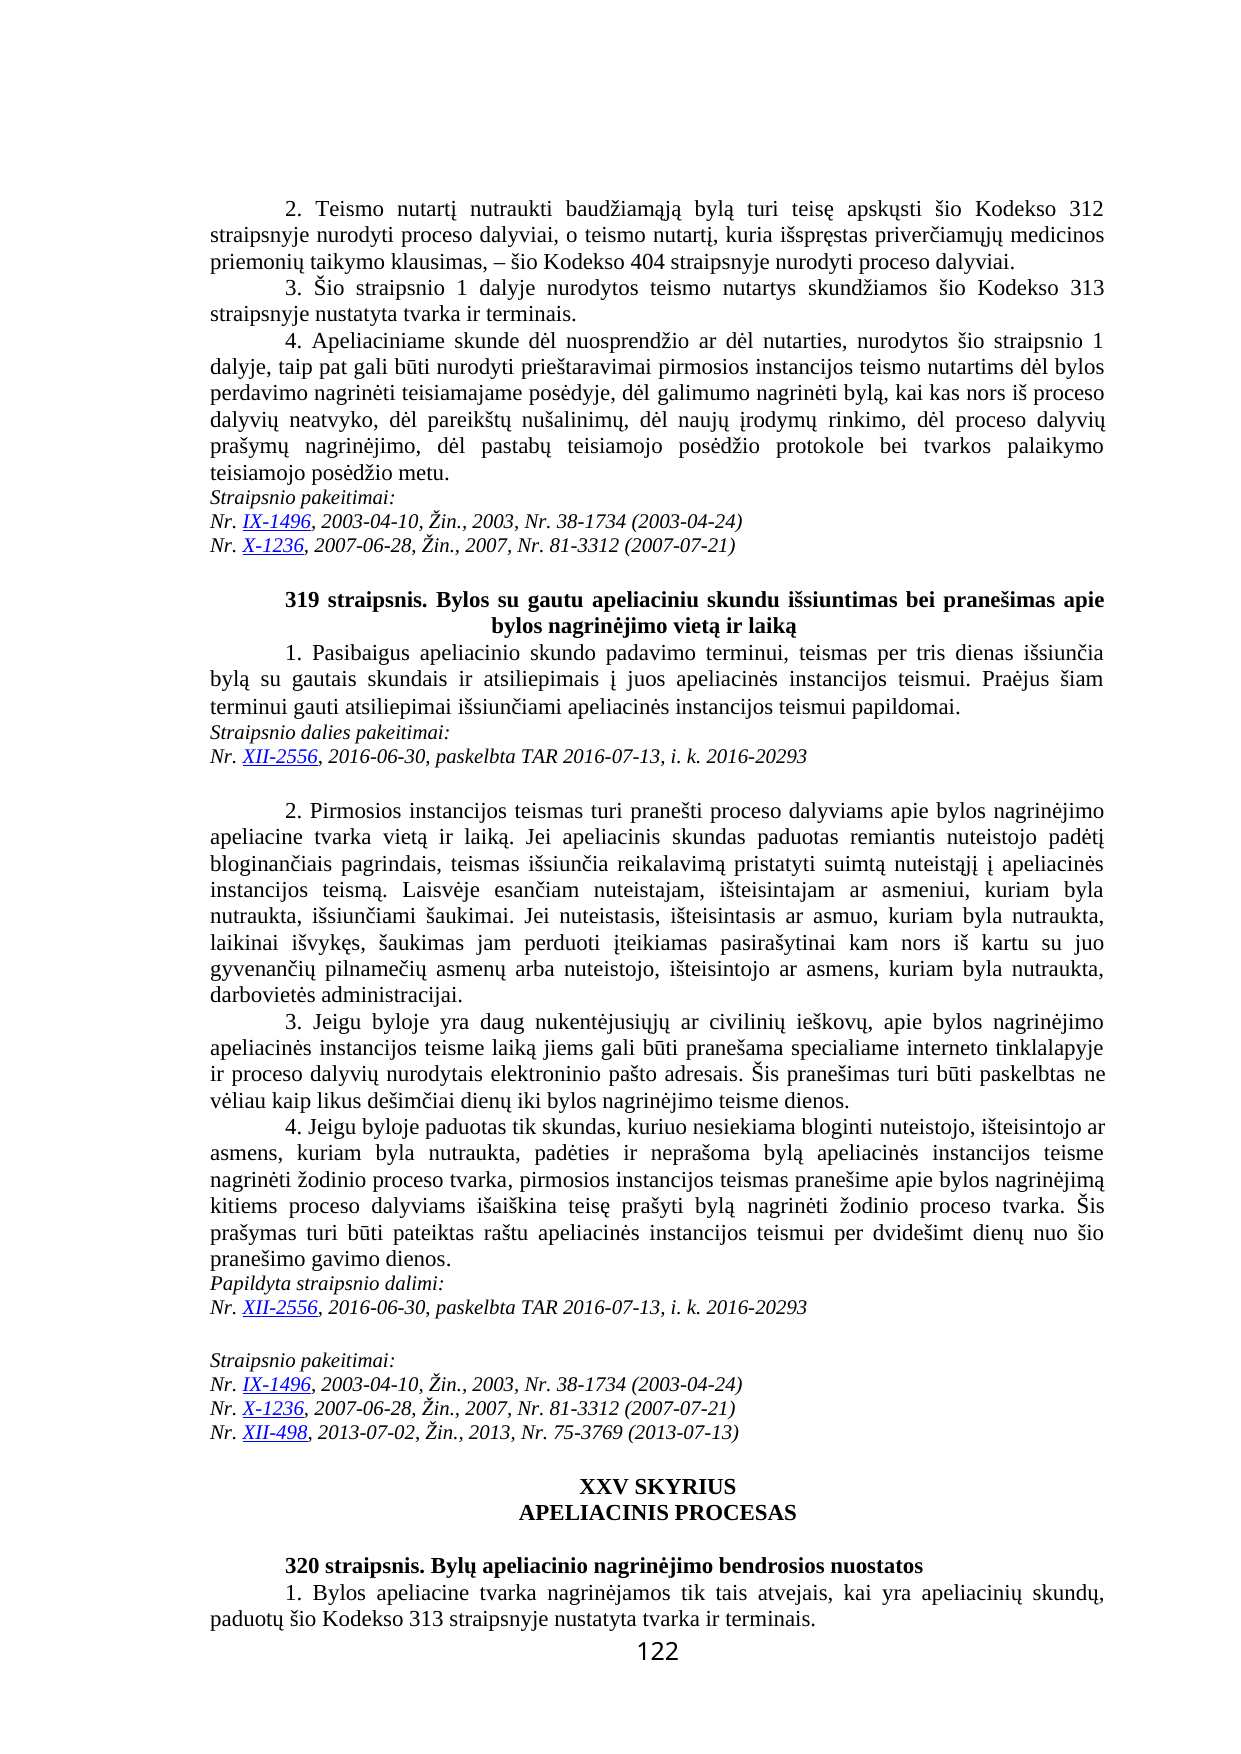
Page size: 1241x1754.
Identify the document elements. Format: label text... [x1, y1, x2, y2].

text XXV skyrius [210, 1473, 1106, 1499]
text 4. Apeliaciniame skunde dėl nuosprendžio ar dėl nutarties, nurodytos šio straipsnio 1 dalyje, taip pat gali būti nurodyti prieštaravimai pirmosios instancijos teismo nutartims dėl bylos perdavimo nagrinėti teisiamajame posėdyje, dėl galimumo nagrinėti bylą, kai kas nors iš proceso dalyvių neatvyko, dėl pareikštų nušalinimų, dėl naujų įrodymų rinkimo, dėl proceso dalyvių prašymų nagrinėjimo, dėl pastabų teisiamojo posėdžio protokole bei tvarkos palaikymo teisiamojo posėdžio metu. [210, 327, 1106, 485]
text 2. Pirmosios instancijos teismas turi pranešti proceso dalyviams apie bylos nagrinėjimo apeliacine tvarka vietą ir laiką. Jei apeliacinis skundas paduotas remiantis nuteistojo padėtį bloginančiais pagrindais, teismas išsiunčia reikalavimą pristatyti suimtą nuteistąjį į apeliacinės instancijos teismą. Laisvėje esančiam nuteistajam, išteisintajam ar asmeniui, kuriam byla nutraukta, išsiunčiami šaukimai. Jei nuteistasis, išteisintasis ar asmuo, kuriam byla nutraukta, laikinai išvykęs, šaukimas jam perduoti įteikiamas pasirašytinai kam nors iš kartu su juo gyvenančių pilnamečių asmenų arba nuteistojo, išteisintojo ar asmens, kuriam byla nutraukta, darbovietės administracijai. [210, 797, 1106, 1008]
text Nr. IX-1496, 2003-04-10, Žin., 2003, Nr. 38-1734 (2003-04-24) [210, 509, 1106, 533]
text Nr. IX-1496, 2003-04-10, Žin., 2003, Nr. 38-1734 (2003-04-24) [210, 1372, 1106, 1396]
text Straipsnio dalies pakeitimai: [210, 720, 1106, 744]
text Nr. XII-2556, 2016-06-30, paskelbta TAR 2016-07-13, i. k. 2016-20293 [210, 744, 1106, 768]
text 320 straipsnis. Bylų apeliacinio nagrinėjimo bendrosios nuostatos [210, 1552, 1106, 1578]
text 3. Šio straipsnio 1 dalyje nurodytos teismo nutartys skundžiamos šio Kodekso 313 straipsnyje nustatyta tvarka ir terminais. [210, 274, 1106, 327]
text Straipsnio pakeitimai: [210, 485, 1106, 509]
text 2. Teismo nutartį nutraukti baudžiamąją bylą turi teisę apskųsti šio Kodekso 312 straipsnyje nurodyti proceso dalyviai, o teismo nutartį, kuria išspręstas priverčiamųjų medicinos priemonių taikymo klausimas, – šio Kodekso 404 straipsnyje nurodyti proceso dalyviai. [210, 195, 1106, 274]
text Nr. X-1236, 2007-06-28, Žin., 2007, Nr. 81-3312 (2007-07-21) [210, 533, 1106, 557]
text Apeliacinis procesas [210, 1499, 1106, 1526]
text 3. Jeigu byloje yra daug nukentėjusiųjų ar civilinių ieškovų, apie bylos nagrinėjimo apeliacinės instancijos teisme laiką jiems gali būti pranešama specialiame interneto tinklalapyje ir proceso dalyvių nurodytais elektroninio pašto adresais. Šis pranešimas turi būti paskelbtas ne vėliau kaip likus dešimčiai dienų iki bylos nagrinėjimo teisme dienos. [210, 1008, 1106, 1113]
text 4. Jeigu byloje paduotas tik skundas, kuriuo nesiekiama bloginti nuteistojo, išteisintojo ar asmens, kuriam byla nutraukta, padėties ir neprašoma bylą apeliacinės instancijos teisme nagrinėti žodinio proceso tvarka, pirmosios instancijos teismas pranešime apie bylos nagrinėjimą kitiems proceso dalyviams išaiškina teisę prašyti bylą nagrinėti žodinio proceso tvarka. Šis prašymas turi būti pateiktas raštu apeliacinės instancijos teismui per dvidešimt dienų nuo šio pranešimo gavimo dienos. [210, 1113, 1106, 1271]
text Papildyta straipsnio dalimi: [210, 1271, 1106, 1295]
text 1. Bylos apeliacine tvarka nagrinėjamos tik tais atvejais, kai yra apeliacinių skundų, paduotų šio Kodekso 313 straipsnyje nustatyta tvarka ir terminais. [210, 1578, 1106, 1631]
text Nr. X-1236, 2007-06-28, Žin., 2007, Nr. 81-3312 (2007-07-21) [210, 1396, 1106, 1420]
text Nr. XII-2556, 2016-06-30, paskelbta TAR 2016-07-13, i. k. 2016-20293 [210, 1295, 1106, 1319]
text 319 straipsnis. Bylos su gautu apeliaciniu skundu išsiuntimas bei pranešimas apie bylos nagrinėjimo vietą ir laiką [285, 586, 1106, 638]
text 1. Pasibaigus apeliacinio skundo padavimo terminui, teismas per tris dienas išsiunčia bylą su gautais skundais ir atsiliepimais į juos apeliacinės instancijos teismui. Praėjus šiam terminui gauti atsiliepimai išsiunčiami apeliacinės instancijos teismui papildomai. [210, 638, 1106, 720]
text Nr. XII-498, 2013-07-02, Žin., 2013, Nr. 75-3769 (2013-07-13) [210, 1420, 1106, 1444]
text Straipsnio pakeitimai: [210, 1348, 1106, 1372]
